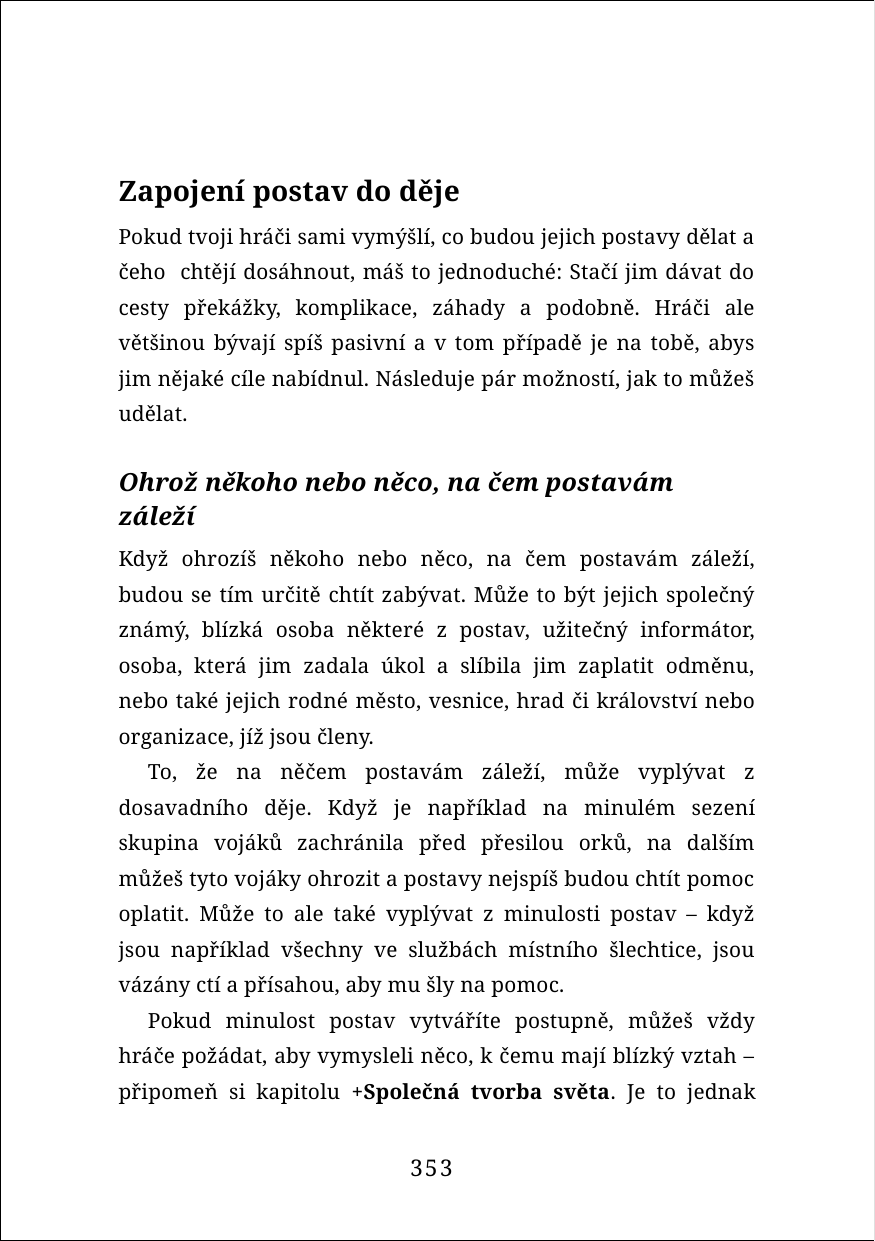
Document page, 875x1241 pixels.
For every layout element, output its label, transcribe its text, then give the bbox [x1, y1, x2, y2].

text Když ohrozíš někoho nebo něco, na čem postavám záleží, budou se tím určitě chtít zabývat. Může to být jejich společný známý, blízká osoba některé z postav, užitečný informátor, osoba, která jim zadala úkol a slíbila jim zaplatit odměnu, nebo také jejich rodné město, vesnice, hrad či království nebo organizace, jíž jsou členy. To, že na něčem postavám záleží, může vyplývat z dosavadního děje. Když je například na minulém sezení skupina vojáků zachránila před přesilou orků, na dalším můžeš tyto vojáky ohrozit a postavy nejspíš budou chtít pomoc oplatit. Může to ale také vyplývat z minulosti postav – když jsou například všechny ve službách místního šlechtice, jsou vázány ctí a přísahou, aby mu šly na pomoc. Pokud minulost postav vytváříte postupně, můžeš vždy hráče požádat, aby vymysleli něco, k čemu mají blízký vztah – připomeň si kapitolu +Společná tvorba světa. Je to jednak [118, 544, 756, 1106]
subtitle Ohrož někoho nebo něco, na čem postavám záleží [118, 464, 756, 533]
text Pokud tvoji hráči sami vymýšlí, co budou jejich postavy dělat a čeho chtějí dosáhnout, máš to jednoduché: Stačí jim dávat do cesty překážky, komplikace, záhady a podobně. Hráči ale většinou bývají spíš pasivní a v tom případě je na tobě, abys jim nějaké cíle nabídnul. Následuje pár možností, jak to můžeš udělat. [118, 222, 756, 428]
subtitle Zapojení postav do děje [118, 172, 756, 210]
